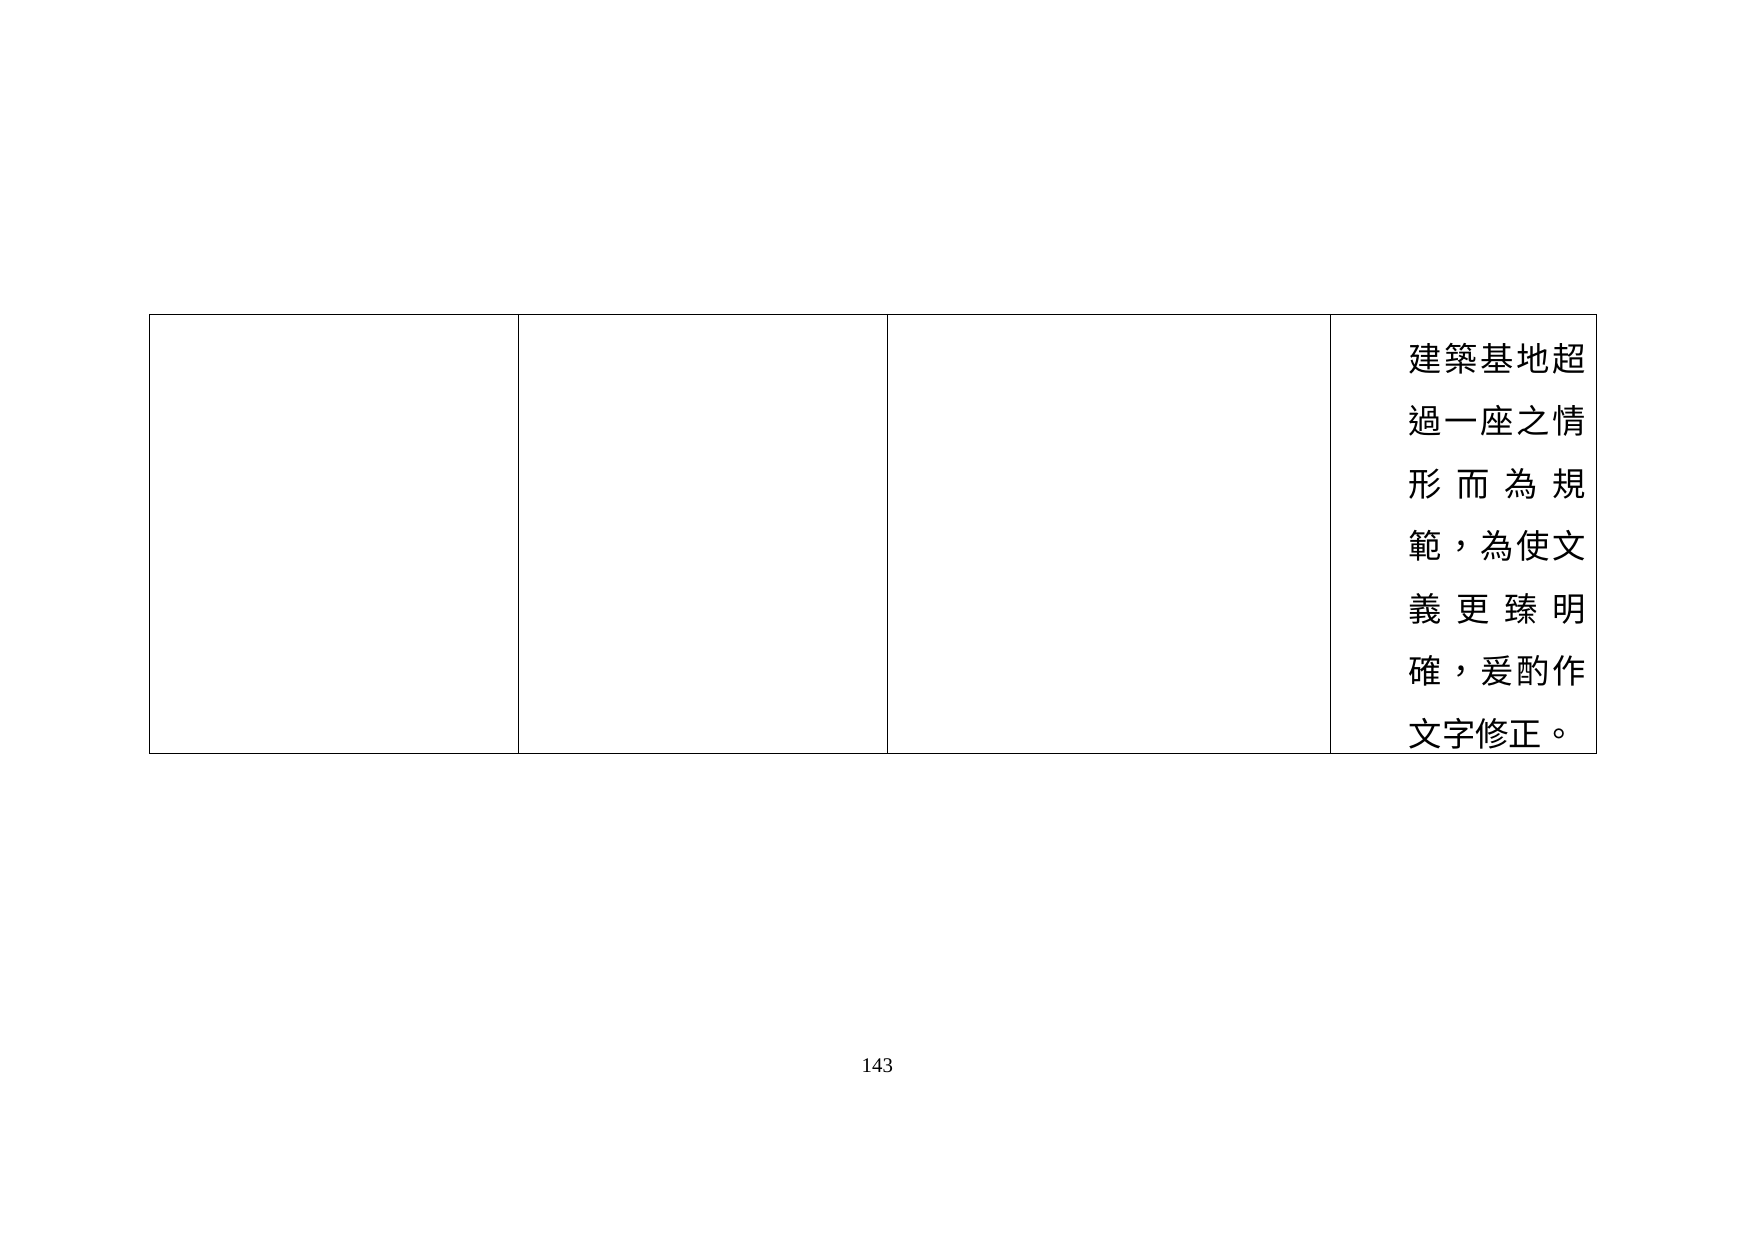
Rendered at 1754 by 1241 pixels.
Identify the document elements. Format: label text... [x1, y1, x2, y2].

table_cell [519, 315, 887, 752]
table_cell [150, 315, 518, 752]
table_cell 建築基地超過一座之情形而為規範，為使文義更臻明確，爰酌作文字修正。 [1331, 315, 1596, 752]
table_cell [888, 315, 1330, 752]
